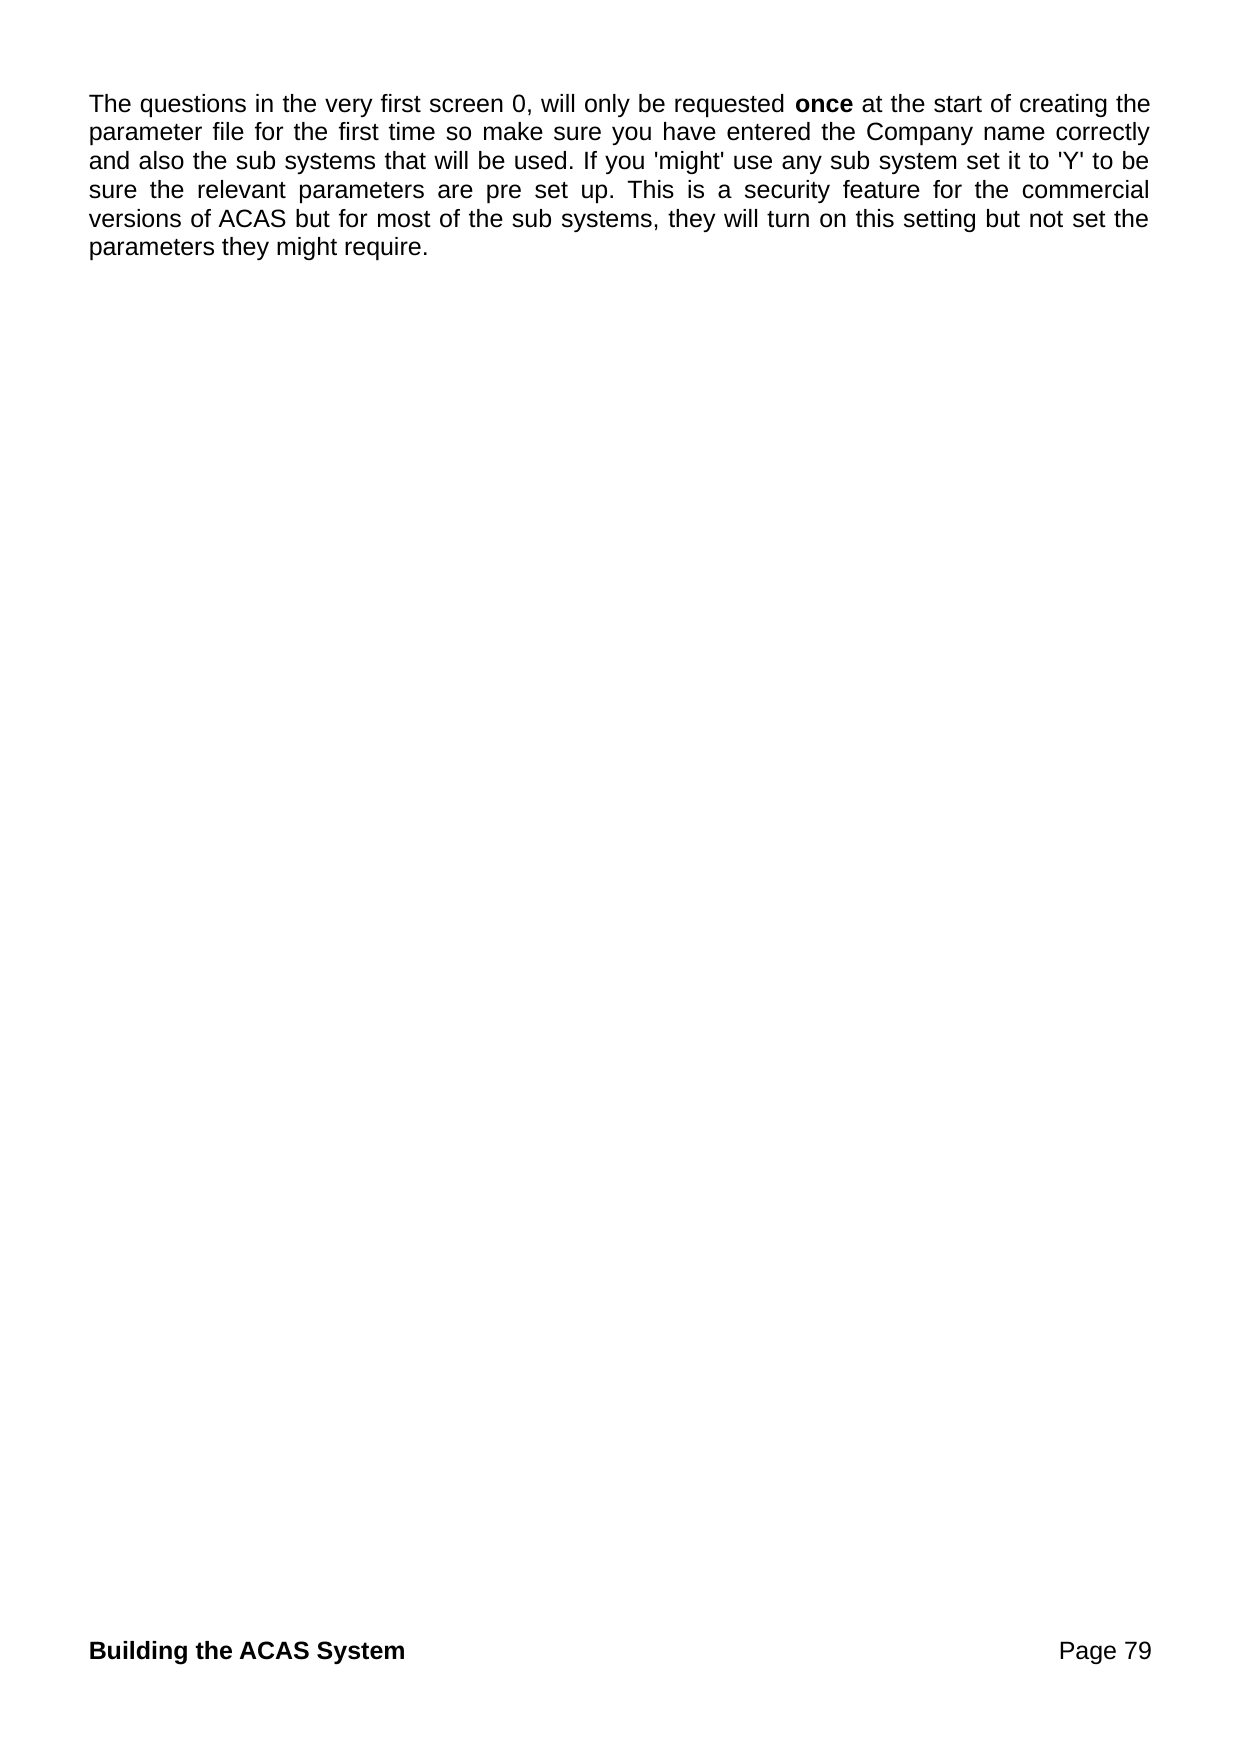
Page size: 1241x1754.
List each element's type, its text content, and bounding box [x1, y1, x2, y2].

text The questions in the very first screen 0, will only be requested once at the start of creating the parameter file for the first time so make sure you have entered the Company name correctly and also the sub systems that will be used. If you 'might' use any sub system set it to 'Y' to be sure the relevant parameters are pre set up. This is a security feature for the commercial versions of ACAS but for most of the sub systems, they will turn on this setting but not set the parameters they might require. [88, 88, 1152, 261]
